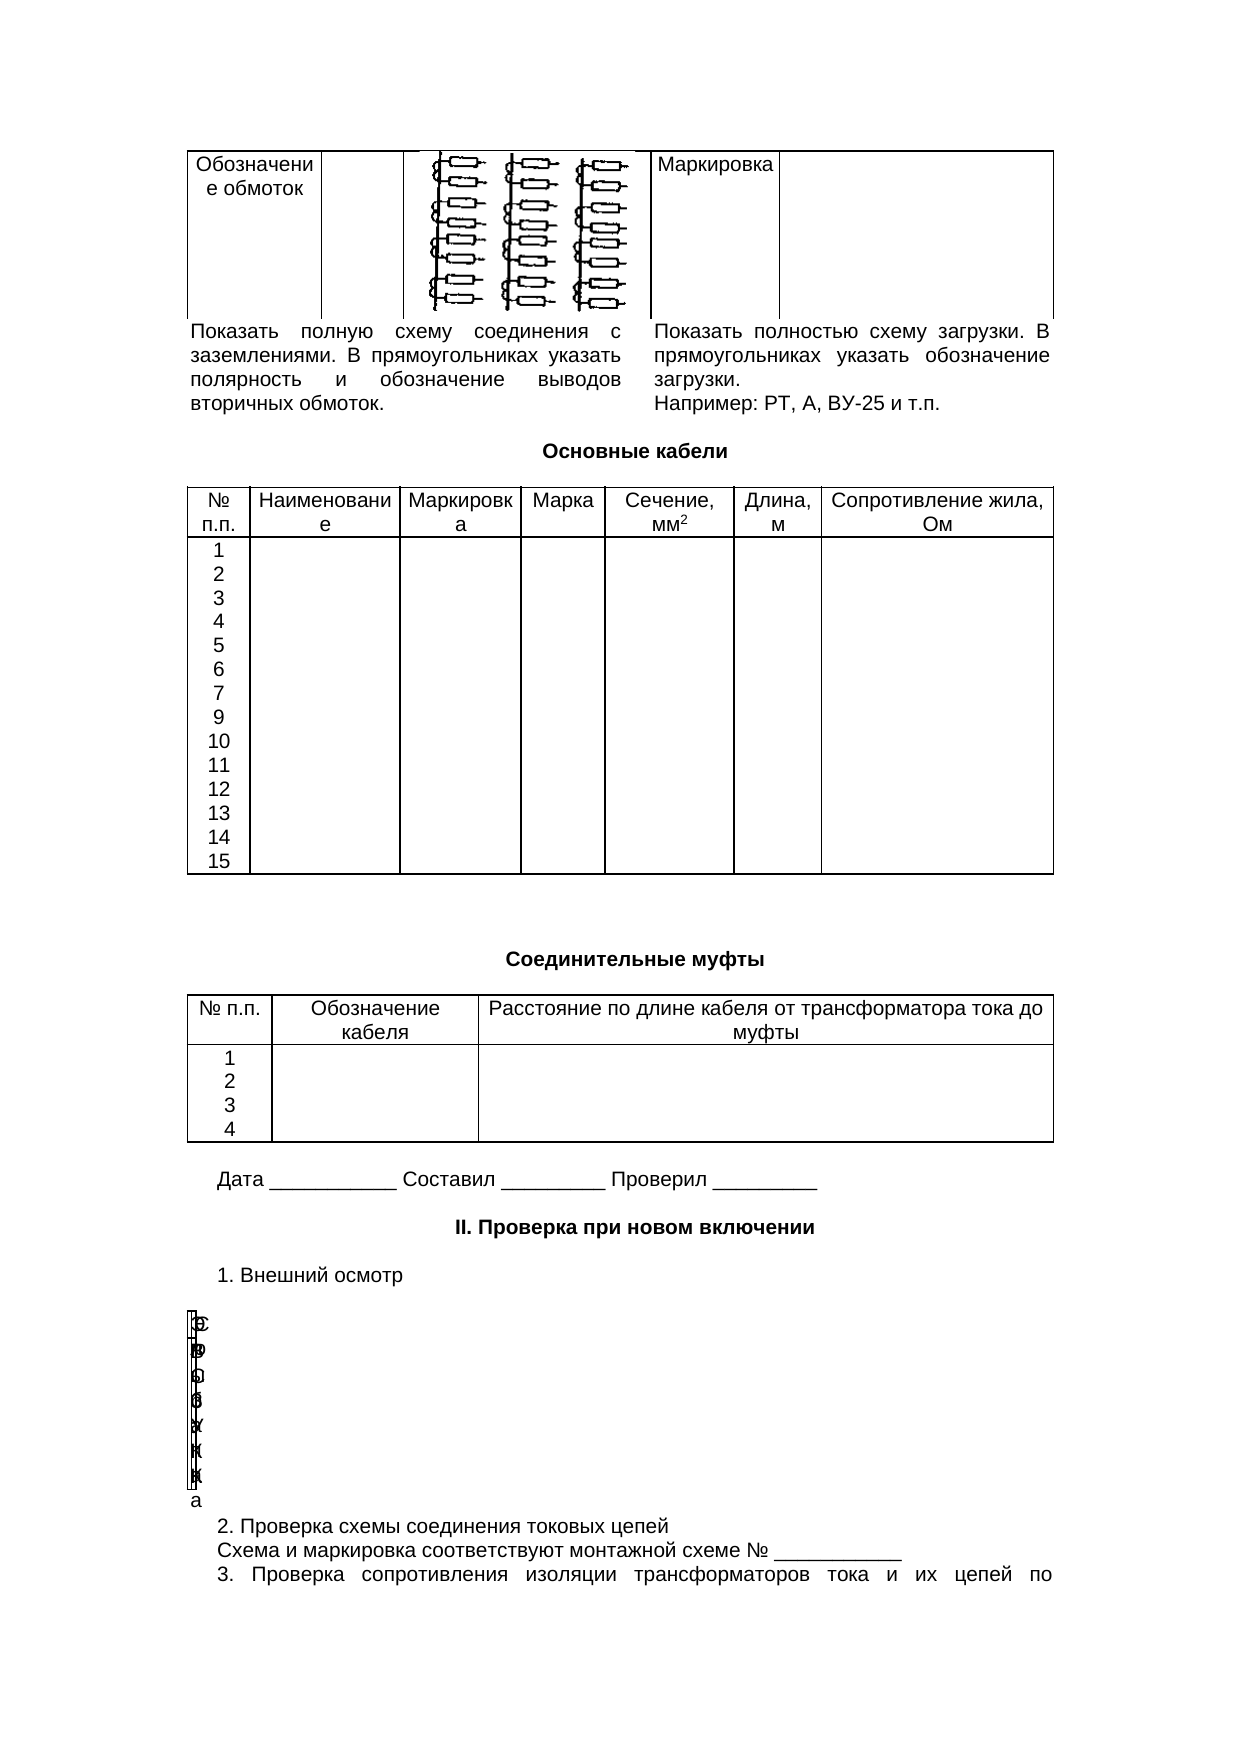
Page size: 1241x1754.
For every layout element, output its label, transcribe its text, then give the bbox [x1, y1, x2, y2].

table_cell [401, 729, 520, 753]
table_cell 1 [188, 538, 249, 561]
table_cell [522, 538, 604, 561]
table_cell [735, 657, 821, 681]
table_cell [735, 801, 821, 825]
table_cell [822, 561, 1053, 585]
table_cell [401, 609, 520, 633]
table_cell [522, 633, 604, 657]
table_cell Маркировка [652, 152, 779, 319]
table_header Обозначение кабеля [273, 996, 478, 1044]
table_cell [606, 681, 733, 705]
table_cell [401, 538, 520, 561]
table_cell [251, 753, 399, 777]
table_cell [735, 681, 821, 705]
text Схема и маркировка соответствуют монтажной схеме № ___________ [187, 1538, 1053, 1562]
table_cell 3 [188, 1093, 271, 1117]
table_cell 4 [188, 609, 249, 633]
table_cell [401, 777, 520, 801]
table_cell Обозначение обмоток [188, 152, 321, 319]
table_cell [322, 152, 403, 319]
table_cell [522, 561, 604, 585]
table_header Марка [522, 488, 604, 536]
table_cell [401, 657, 520, 681]
table_cell [606, 657, 733, 681]
table_cell 15 [188, 849, 249, 873]
table_cell 4 [188, 1117, 271, 1141]
table_cell [780, 152, 1053, 319]
table_cell [735, 585, 821, 609]
text Дата ___________ Составил _________ Проверил _________ [187, 1167, 1053, 1191]
table_cell [251, 705, 399, 729]
table_header Сопротивление жила, Ом [822, 488, 1053, 536]
table_cell [251, 777, 399, 801]
table_cell 1 [188, 1045, 271, 1069]
table_cell [479, 1117, 1053, 1141]
text 1. Внешний осмотр [187, 1262, 1053, 1286]
table_cell [251, 609, 399, 633]
table_cell 14 [188, 825, 249, 849]
table_cell [401, 585, 520, 609]
table_cell [822, 681, 1053, 705]
table_cell [522, 681, 604, 705]
table_cell [251, 561, 399, 585]
table_header Сечение, мм2 [606, 488, 733, 536]
table_cell [251, 801, 399, 825]
table_cell [735, 705, 821, 729]
table_cell [735, 825, 821, 849]
table_header Длина, м [735, 488, 821, 536]
table_cell 13 [188, 801, 249, 825]
table_cell Показать полную схему соединения с заземлениями. В прямоугольниках указать полярность и обозначение выводов вторичных обмоток. [187, 319, 651, 414]
table_cell [606, 849, 733, 873]
table_cell [735, 753, 821, 777]
table_cell [251, 681, 399, 705]
table_cell [606, 609, 733, 633]
table_cell [251, 585, 399, 609]
table_cell [735, 538, 821, 561]
table_cell [401, 825, 520, 849]
table_cell [479, 1045, 1053, 1069]
table_cell 12 [188, 777, 249, 801]
table_cell [735, 777, 821, 801]
table_cell [401, 801, 520, 825]
table_cell [251, 633, 399, 657]
text 3. Проверка сопротивления изоляции трансформаторов тока и их цепей по [187, 1562, 1053, 1586]
table_header № п.п. [188, 488, 249, 536]
table_header Наименование [251, 488, 399, 536]
table_cell [522, 585, 604, 609]
table_cell [606, 801, 733, 825]
table_cell [822, 777, 1053, 801]
table_cell [636, 152, 650, 319]
table_cell [822, 609, 1053, 633]
table_cell [251, 849, 399, 873]
table_cell [522, 825, 604, 849]
table_cell [822, 825, 1053, 849]
text Соединительные муфты [187, 946, 1053, 970]
table_cell Показать полностью схему загрузки. В прямоугольниках указать обозначение загрузки. Например: РТ, А, ВУ-25 и т.п. [651, 319, 1053, 414]
table_cell [522, 801, 604, 825]
table_cell [735, 729, 821, 753]
table_cell [822, 657, 1053, 681]
table_cell [401, 561, 520, 585]
table_header № п.п. [188, 996, 271, 1044]
table_cell [401, 681, 520, 705]
table_cell [606, 705, 733, 729]
text II. Проверка при новом включении [187, 1214, 1053, 1238]
table_cell [522, 849, 604, 873]
table_cell [401, 705, 520, 729]
table_cell [735, 609, 821, 633]
table_cell [401, 633, 520, 657]
table_cell [606, 585, 733, 609]
table_cell [522, 729, 604, 753]
table_cell [822, 705, 1053, 729]
table_cell [273, 1045, 478, 1069]
table_cell [479, 1093, 1053, 1117]
text 2. Проверка схемы соединения токовых цепей [187, 1514, 1053, 1538]
table_cell [822, 801, 1053, 825]
table_cell [606, 538, 733, 561]
table_cell [251, 538, 399, 561]
table_cell [735, 849, 821, 873]
table_cell 6 [188, 657, 249, 681]
table_cell [822, 849, 1053, 873]
table_cell 11 [188, 753, 249, 777]
table_cell 5 [188, 633, 249, 657]
table_cell 2 [188, 561, 249, 585]
table_cell [822, 585, 1053, 609]
table_cell [606, 561, 733, 585]
table_cell [522, 705, 604, 729]
table_cell [735, 633, 821, 657]
table_cell [606, 729, 733, 753]
table_cell 7 [188, 681, 249, 705]
table_cell 10 [188, 729, 249, 753]
table_cell [273, 1117, 478, 1141]
table_cell [273, 1093, 478, 1117]
table_cell [404, 152, 419, 319]
table_cell 9 [188, 705, 249, 729]
table_cell [606, 825, 733, 849]
table_cell 2 [188, 1069, 271, 1093]
table_cell [606, 777, 733, 801]
table_cell 3 [188, 585, 249, 609]
table_cell [606, 633, 733, 657]
table_cell [251, 657, 399, 681]
table_cell [401, 753, 520, 777]
table_cell [822, 753, 1053, 777]
table_header Расстояние по длине кабеля от трансформатора тока до муфты [479, 996, 1053, 1044]
table_cell [522, 609, 604, 633]
table_cell [606, 753, 733, 777]
table_cell [522, 753, 604, 777]
table_cell [522, 777, 604, 801]
table_cell [251, 729, 399, 753]
table_cell [822, 729, 1053, 753]
text Основные кабели [187, 438, 1053, 462]
table_cell [401, 849, 520, 873]
table_cell [822, 538, 1053, 561]
table_cell [479, 1069, 1053, 1093]
table_cell [735, 561, 821, 585]
table_cell [251, 825, 399, 849]
table_cell [822, 633, 1053, 657]
table_cell [522, 657, 604, 681]
table_header Маркировка [401, 488, 520, 536]
table_cell [273, 1069, 478, 1093]
